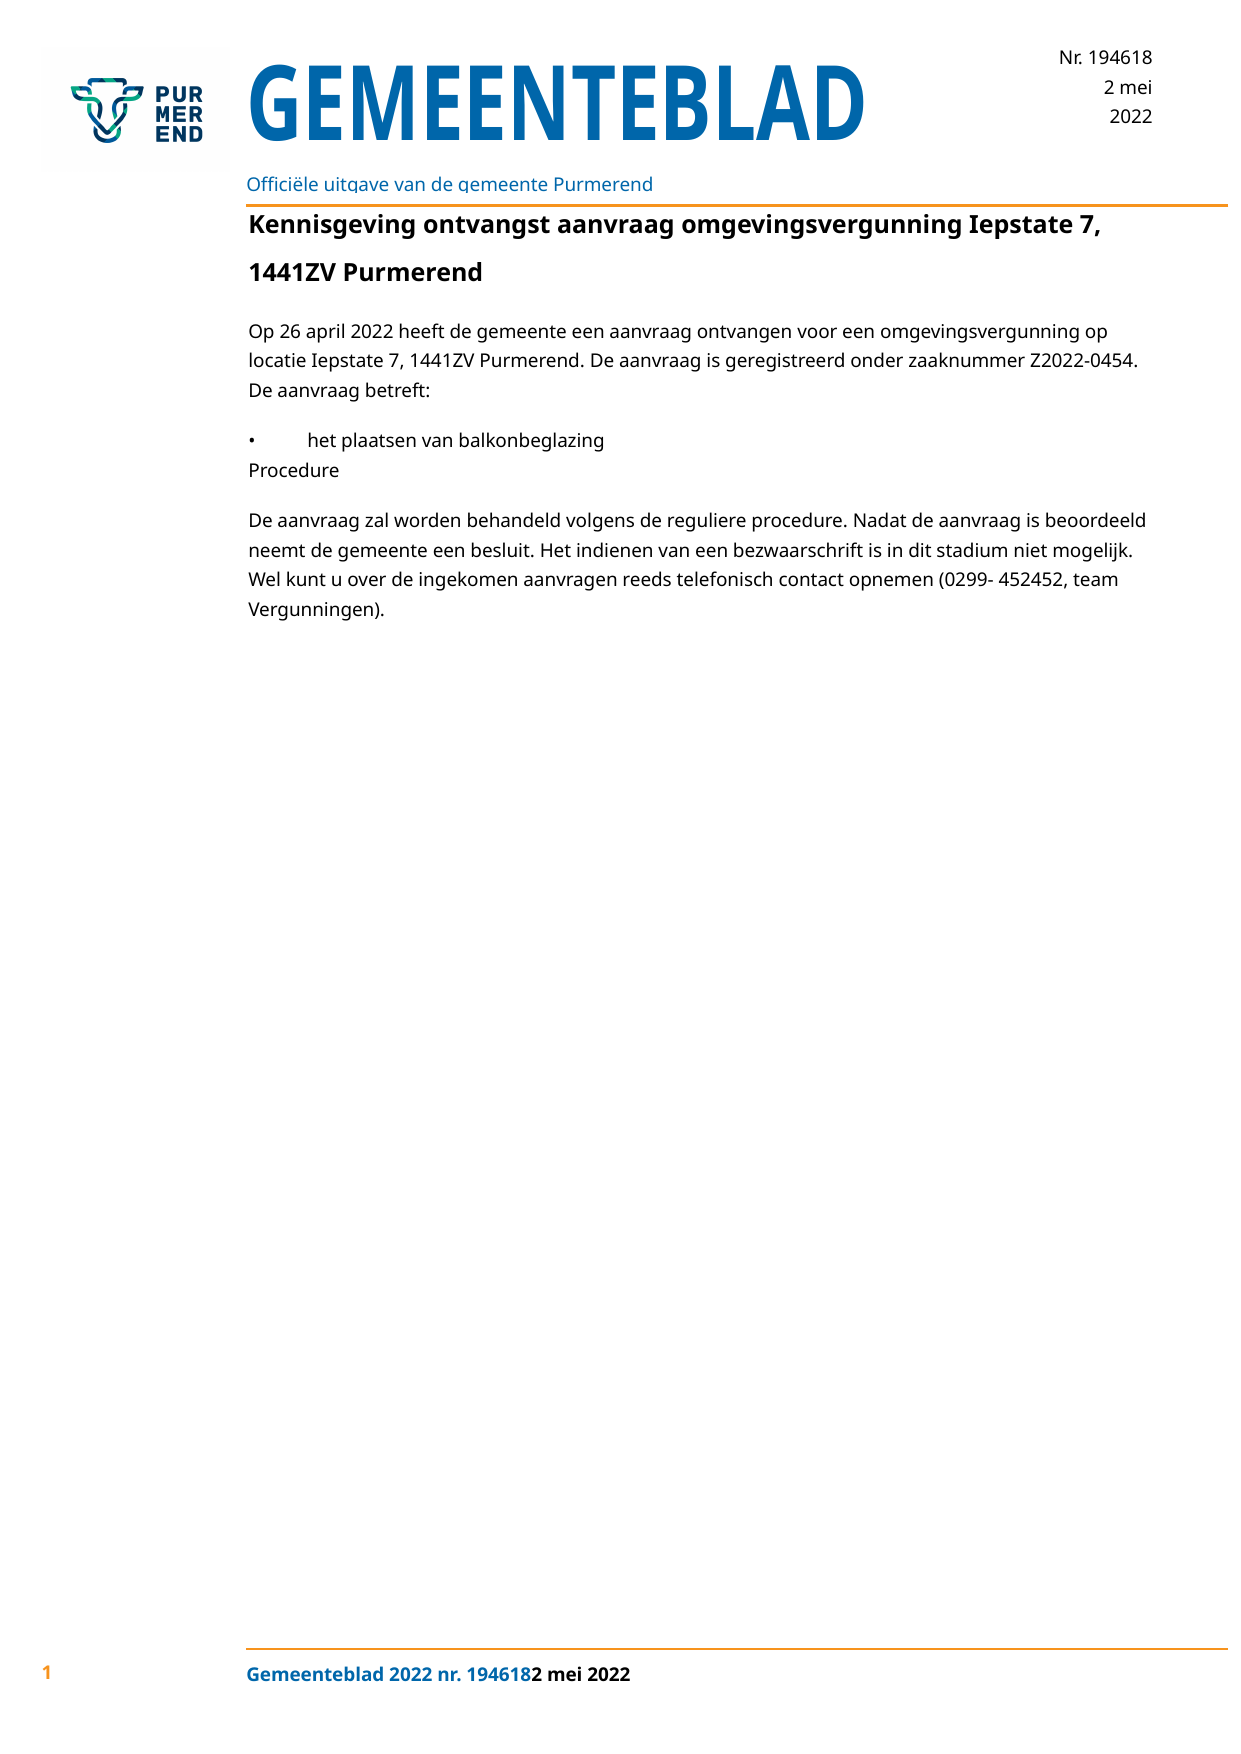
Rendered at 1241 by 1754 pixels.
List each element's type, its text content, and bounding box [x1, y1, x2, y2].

list het plaatsen van balkonbeglazing [248, 427, 1152, 453]
text De aanvraag zal worden behandeld volgens de reguliere procedure. Nadat de aanvraag is beoordeeld neemt de gemeente een besluit. Het indienen van een bezwaarschrift is in dit stadium niet mogelijk. Wel kunt u over de ingekomen aanvragen reeds telefonisch contact opnemen (0299- 452452, team Vergunningen). [248, 507, 1152, 622]
text Procedure [248, 457, 1152, 483]
picture [41, 47, 231, 172]
text Kennisgeving ontvangst aanvraag omgevingsvergunning Iepstate 7, 1441ZV Purmerend [248, 207, 1152, 288]
text Op 26 april 2022 heeft de gemeente een aanvraag ontvangen voor een omgevingsvergunning op locatie Iepstate 7, 1441ZV Purmerend. De aanvraag is geregistreerd onder zaaknummer Z2022-0454. De aanvraag betreft: [248, 318, 1152, 403]
